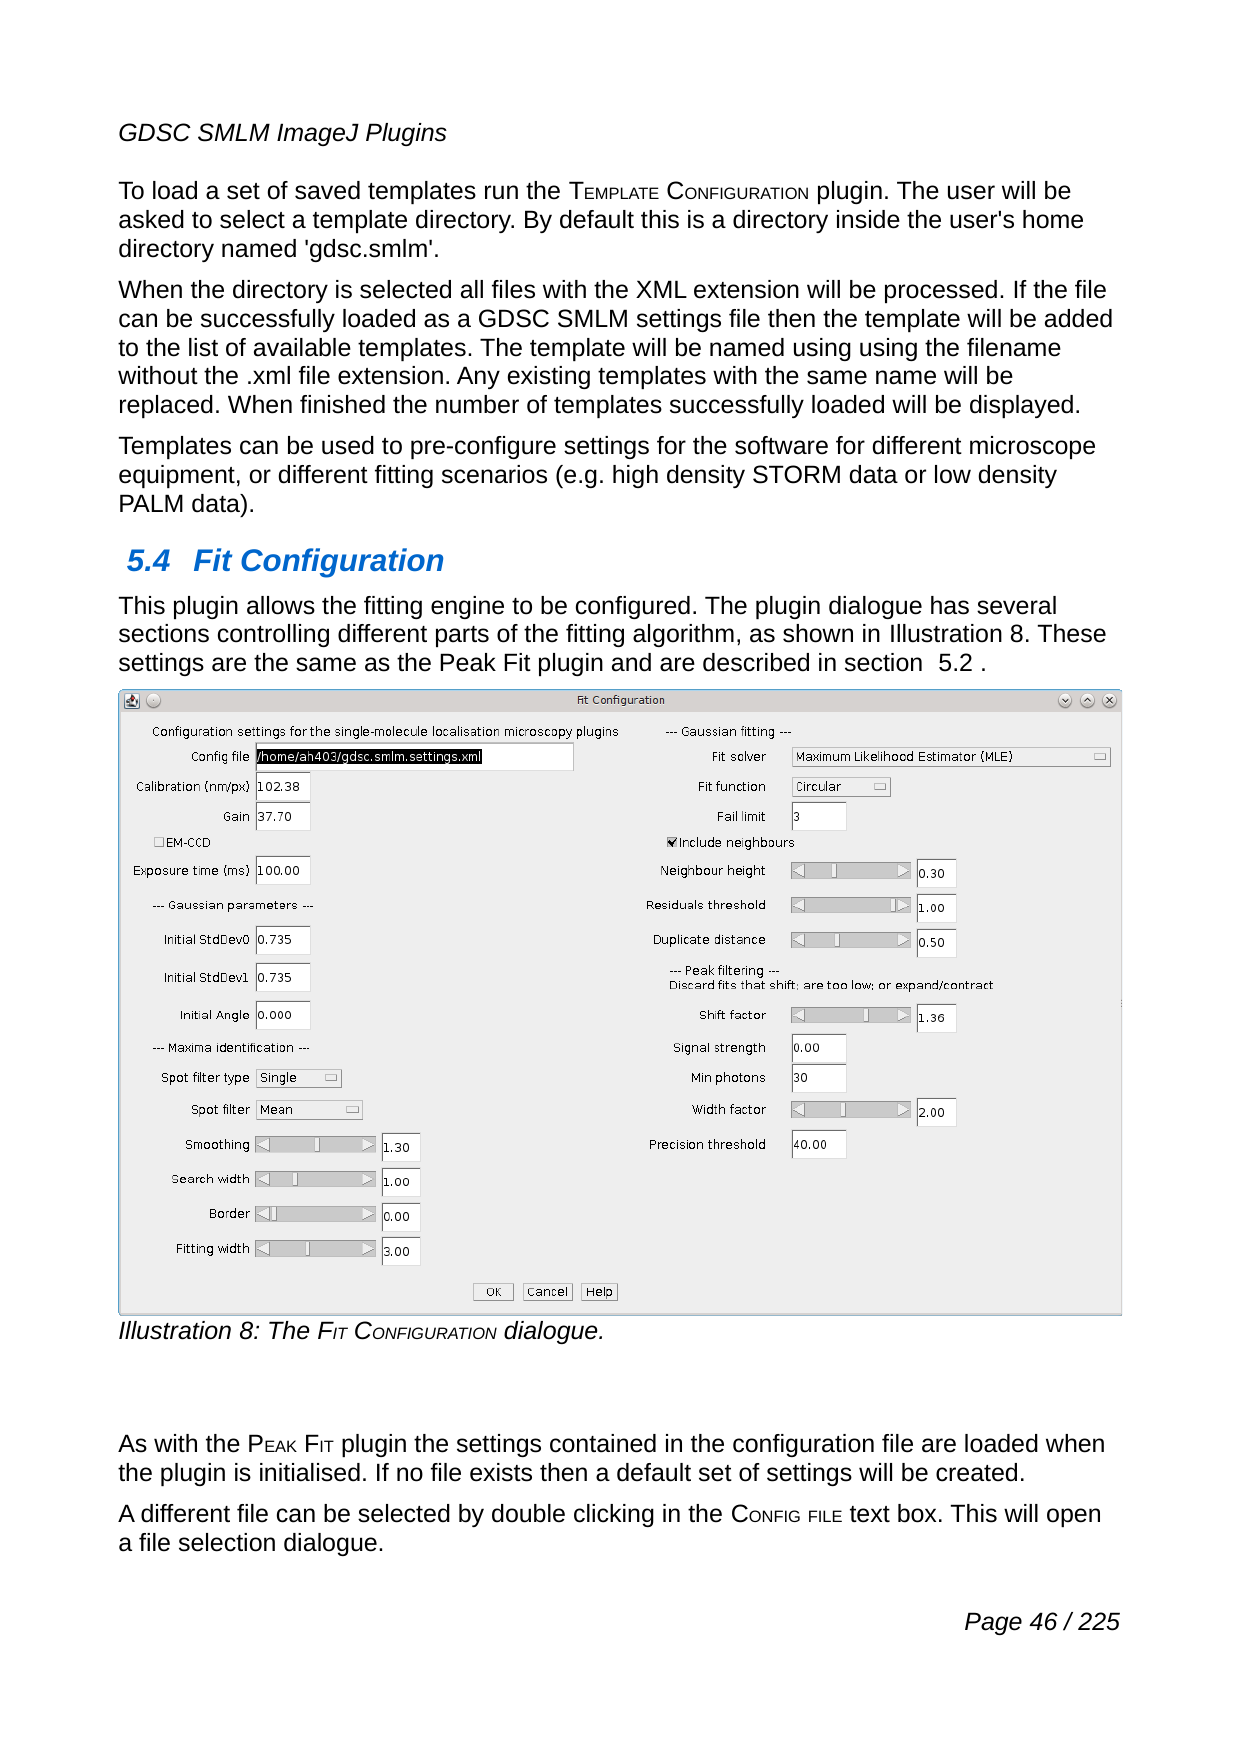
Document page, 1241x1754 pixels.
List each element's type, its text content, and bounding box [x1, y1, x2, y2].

text When the directory is selected all files with the XML extension will be processed. If the file can be successfully loaded as a GDSC SMLM settings file then the template will be added to the list of available templates. The template will be named using using the filename without the .xml file extension. Any existing templates with the same name will be replaced. When finished the number of templates successfully loaded will be displayed. [118, 275, 1122, 419]
text A different file can be selected by double clicking in the Config file text box. This will open a file selection dialogue. [118, 1499, 1122, 1557]
text As with the Peak Fit plugin the settings contained in the configuration file are loaded when the plugin is initialised. If no file exists then a default set of settings will be created. [118, 1429, 1122, 1487]
text This plugin allows the fitting engine to be configured. The plugin dialogue has several sections controlling different parts of the fitting algorithm, as shown in Illustration 8. These settings are the same as the Peak Fit plugin and are described in section 5.2. [118, 591, 1122, 677]
text Illustration 8: The Fit Configuration dialogue. [118, 1316, 1122, 1344]
text To load a set of saved templates run the Template Configuration plugin. The user will be asked to select a template directory. By default this is a directory inside the user's home directory named 'gdsc.smlm'. [118, 176, 1122, 263]
subtitle Fit Configuration [118, 542, 1122, 578]
picture [118, 689, 1123, 1316]
text Templates can be used to pre-configure settings for the software for different microscope equipment, or different fitting scenarios (e.g. high density STORM data or low density PALM data). [118, 431, 1122, 518]
